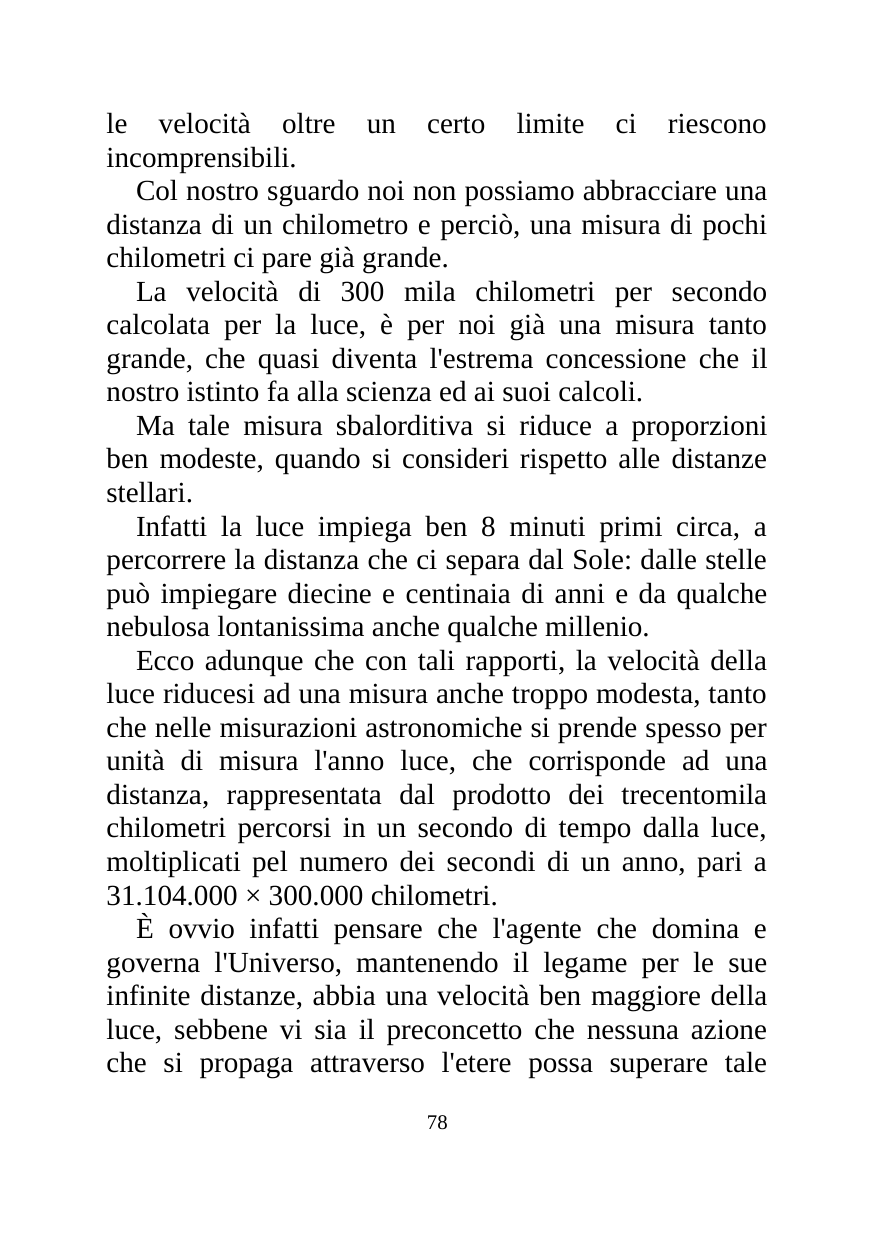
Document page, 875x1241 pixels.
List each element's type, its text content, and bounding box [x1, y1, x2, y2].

text Infatti la luce impiega ben 8 minuti primi circa, a percorrere la distanza che ci separa dal Sole: dalle stelle può impiegare diecine e centinaia di anni e da qualche nebulosa lontanissima anche qualche millenio. [106, 509, 768, 643]
text Ecco adunque che con tali rapporti, la velocità della luce riducesi ad una misura anche troppo modesta, tanto che nelle misurazioni astronomiche si prende spesso per unità di misura l'anno luce, che corrisponde ad una distanza, rappresentata dal prodotto dei trecentomila chilometri percorsi in un secondo di tempo dalla luce, moltiplicati pel numero dei secondi di un anno, pari a 31.104.000 × 300.000 chilometri. [106, 643, 768, 911]
text Ma tale misura sbalorditiva si riduce a proporzioni ben modeste, quando si consideri rispetto alle distanze stellari. [106, 408, 768, 509]
text La velocità di 300 mila chilometri per secondo calcolata per la luce, è per noi già una misura tanto grande, che quasi diventa l'estrema concessione che il nostro istinto fa alla scienza ed ai suoi calcoli. [106, 274, 768, 408]
text Col nostro sguardo noi non possiamo abbracciare una distanza di un chilometro e perciò, una misura di pochi chilometri ci pare già grande. [106, 173, 768, 274]
text È ovvio infatti pensare che l'agente che domina e governa l'Universo, mantenendo il legame per le sue infinite distanze, abbia una velocità ben maggiore della luce, sebbene vi sia il preconcetto che nessuna azione che si propaga attraverso l'etere possa superare tale [106, 911, 768, 1079]
text le velocità oltre un certo limite ci riescono incomprensibili. [106, 106, 768, 173]
